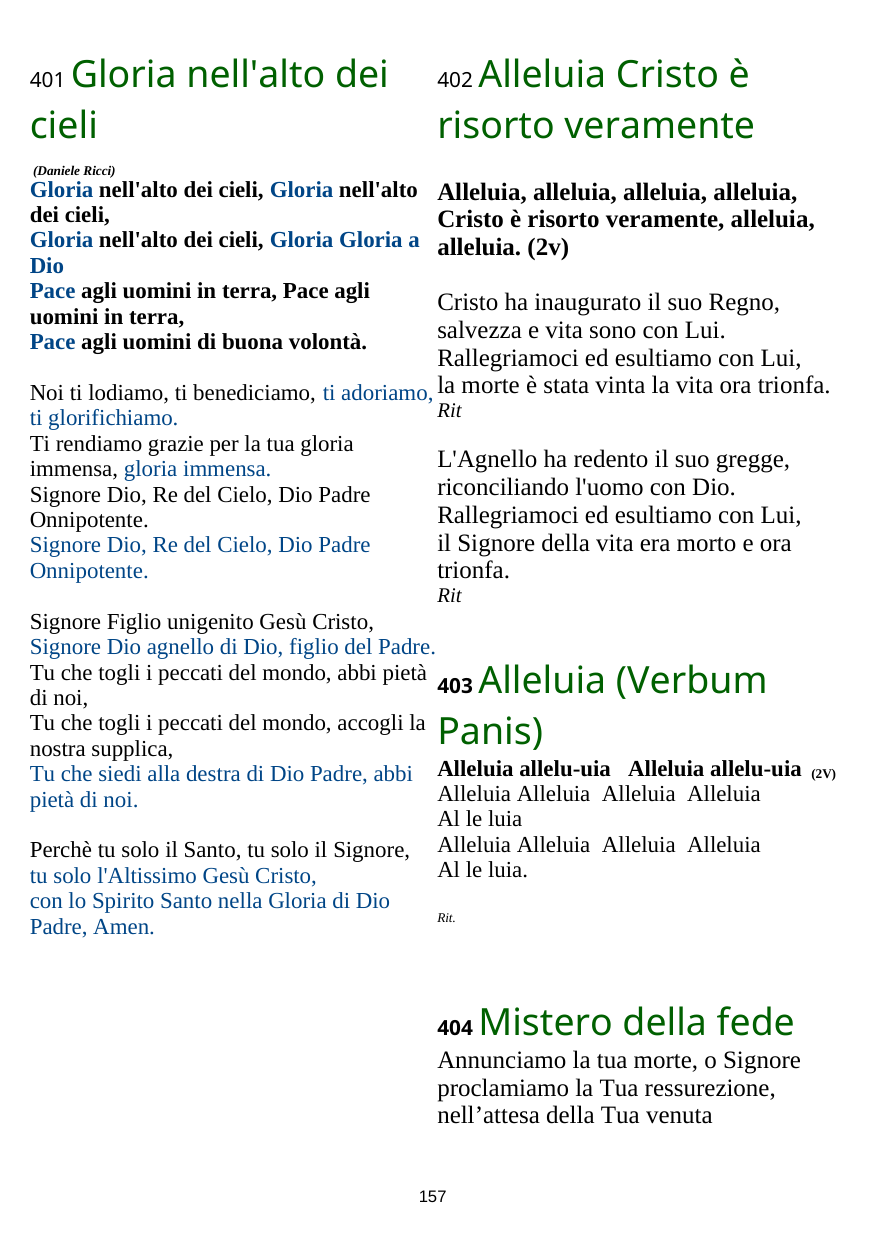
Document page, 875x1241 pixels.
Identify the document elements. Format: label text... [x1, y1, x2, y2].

text Pace agli uomini di buona volontà. [29, 329, 437, 354]
text la morte è stata vinta la vita ora trionfa. [437, 372, 844, 399]
text Annunciamo la tua morte, o Signore [437, 1046, 844, 1074]
text Rit [437, 399, 844, 422]
text Noi ti lodiamo, ti benediciamo, ti adoriamo, ti glorifichiamo. [29, 380, 437, 431]
text L'Agnello ha redento il suo gregge, [437, 446, 844, 473]
text il Signore della vita era morto e ora trionfa. [437, 529, 844, 584]
text Rit [437, 584, 844, 607]
text Al le luia [437, 806, 844, 832]
text (Daniele Ricci) [29, 162, 437, 177]
text Rit. [437, 908, 844, 923]
text Ti rendiamo grazie per la tua gloria immensa, gloria immensa. [29, 431, 437, 482]
text 402 Alleluia Cristo è risorto veramente [437, 47, 844, 149]
text 401 Gloria nell'alto dei cieli [29, 47, 437, 149]
text Rallegriamoci ed esultiamo con Lui, [437, 501, 844, 529]
text Gloria nell'alto dei cieli, Gloria Gloria a Dio [29, 227, 437, 278]
text Alleluia, alleluia, alleluia, alleluia, [437, 178, 844, 205]
text Signore Dio, Re del Cielo, Dio Padre Onnipotente. [29, 482, 437, 532]
text Cristo ha inaugurato il suo Regno, [437, 288, 844, 316]
text 403 Alleluia (Verbum Panis) [437, 653, 844, 756]
text riconciliando l'uomo con Dio. [437, 473, 844, 501]
text Cristo è risorto veramente, alleluia, alleluia. (2v) [437, 205, 844, 261]
text Alleluia Alleluia Alleluia Alleluia [437, 781, 844, 806]
text Alleluia allelu-uia Alleluia allelu-uia (2V) [437, 756, 844, 781]
text Gloria nell'alto dei cieli, Gloria nell'alto dei cieli, [29, 177, 437, 227]
text Perchè tu solo il Santo, tu solo il Signore, tu solo l'Altissimo Gesù Cristo, con lo Spirito Santo nella Gloria di Dio Padre, Amen. [29, 837, 437, 939]
text Signore Dio, Re del Cielo, Dio Padre Onnipotente. [29, 532, 437, 583]
text 404 Mistero della fede [437, 995, 844, 1046]
text Al le luia. [437, 857, 844, 883]
text Signore Figlio unigenito Gesù Cristo, Signore Dio agnello di Dio, figlio del Padre. Tu che togli i peccati del mondo, abbi pietà di noi, Tu che togli i peccati del mondo, accogli la nostra supplica, Tu che siedi alla destra di Dio Padre, abbi pietà di noi. [29, 609, 437, 812]
text proclamiamo la Tua ressurezione, [437, 1074, 844, 1101]
text Pace agli uomini in terra, Pace agli uomini in terra, [29, 278, 437, 329]
text nell’attesa della Tua venuta [437, 1101, 844, 1129]
text Alleluia Alleluia Alleluia Alleluia [437, 832, 844, 857]
text salvezza e vita sono con Lui. [437, 316, 844, 344]
text Rallegriamoci ed esultiamo con Lui, [437, 344, 844, 372]
